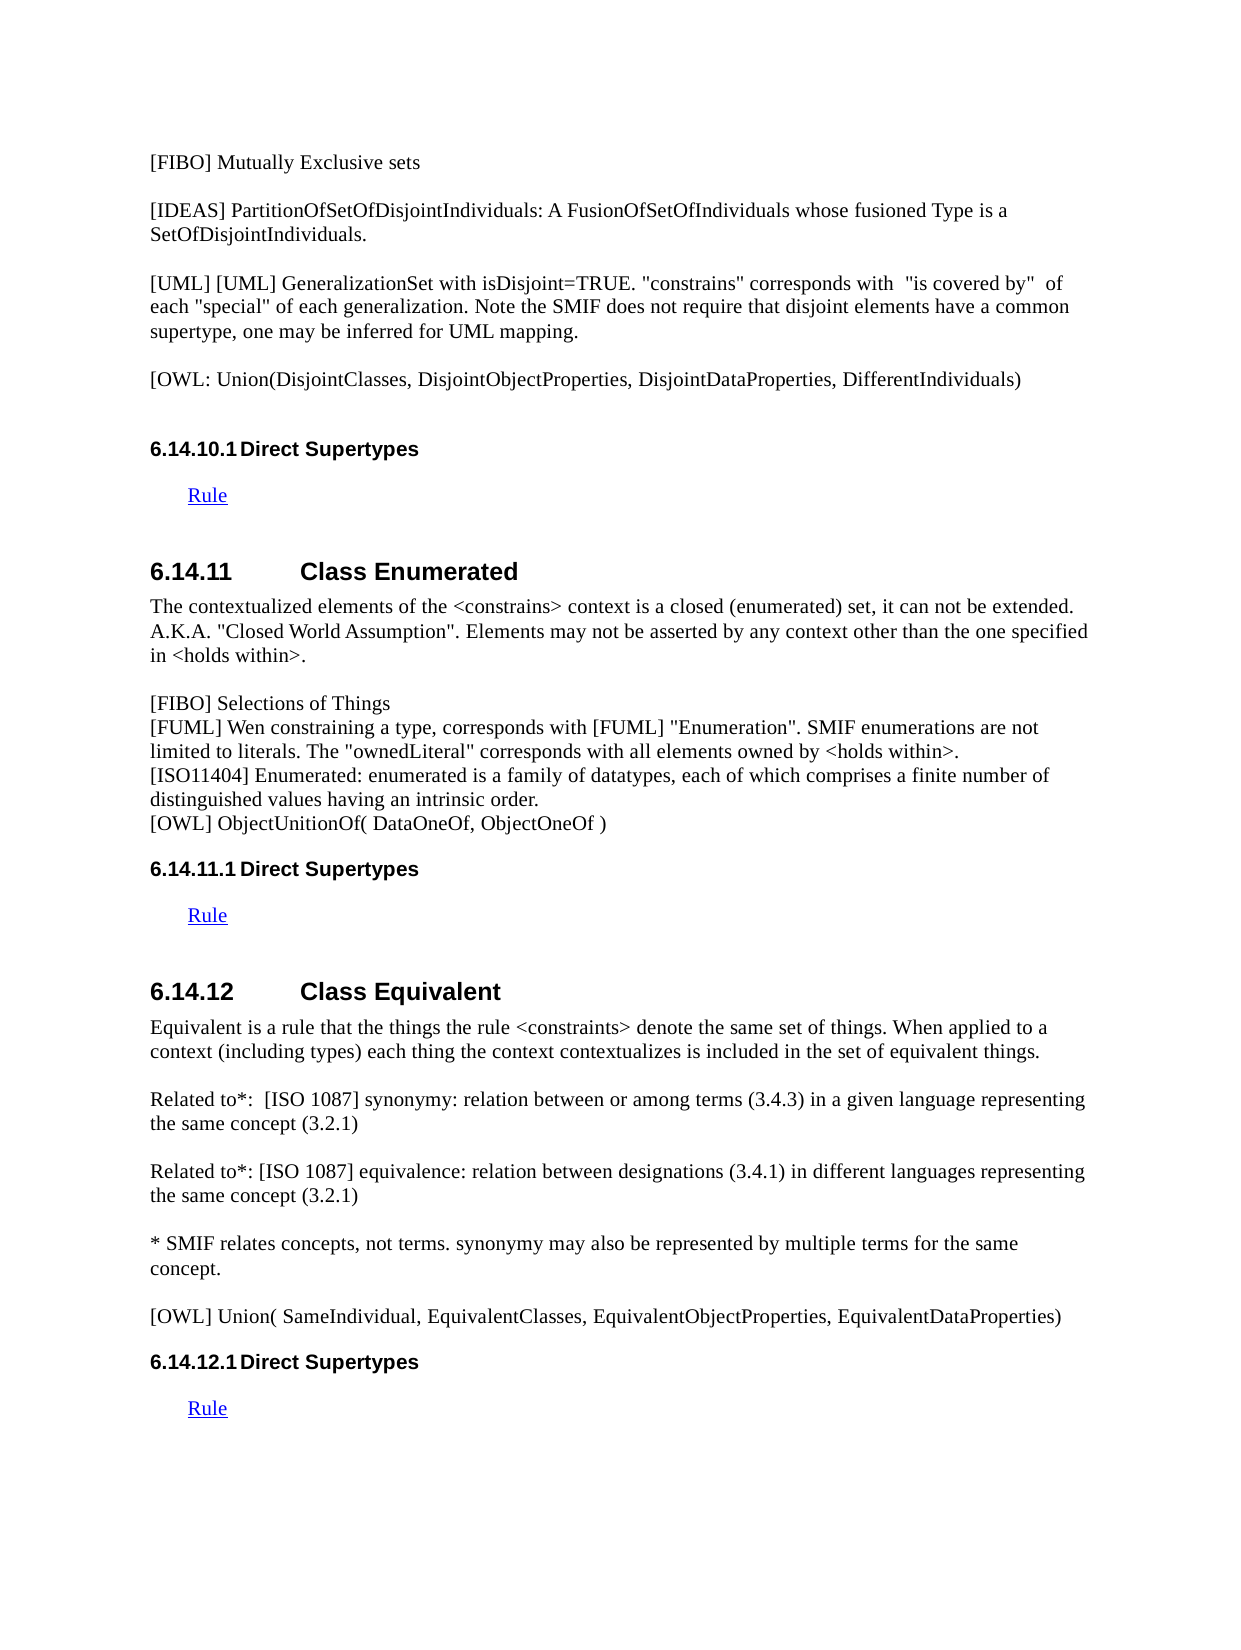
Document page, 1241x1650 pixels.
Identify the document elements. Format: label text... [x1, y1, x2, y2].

subtitle Class Enumerated [150, 557, 1090, 586]
text Equivalent is a rule that the things the rule <constraints> denote the same set of things. When applied to a context (including types) each thing the context contextualizes is included in the set of equivalent things. Related to*: [ISO 1087] synonymy: relation between or among terms (3.4.3) in a given language representing the same concept (3.2.1) Related to*: [ISO 1087] equivalence: relation between designations (3.4.1) in different languages representing the same concept (3.2.1) * SMIF relates concepts, not terms. synonymy may also be represented by multiple terms for the same concept. [OWL] Union( SameIndividual, EquivalentClasses, EquivalentObjectProperties, EquivalentDataProperties) [150, 1015, 1090, 1327]
text [FIBO] Mutually Exclusive sets [IDEAS] PartitionOfSetOfDisjointIndividuals: A FusionOfSetOfIndividuals whose fusioned Type is a SetOfDisjointIndividuals. [UML] [UML] GeneralizationSet with isDisjoint=TRUE. "constrains" corresponds with "is covered by" of each "special" of each generalization. Note the SMIF does not require that disjoint elements have a common supertype, one may be inferred for UML mapping. [OWL: Union(DisjointClasses, DisjointObjectProperties, DisjointDataProperties, DifferentIndividuals) [150, 150, 1090, 415]
text The contextualized elements of the <constrains> context is a closed (enumerated) set, it can not be extended. A.K.A. "Closed World Assumption". Elements may not be asserted by any context other than the one specified in <holds within>. [FIBO] Selections of Things [FUML] Wen constraining a type, corresponds with [FUML] "Enumeration". SMIF enumerations are not limited to literals. The "ownedLiteral" corresponds with all elements owned by <holds within>. [ISO11404] Enumerated: enumerated is a family of datatypes, each of which comprises a finite number of distinguished values having an intrinsic order. [OWL] ObjectUnitionOf( DataOneOf, ObjectOneOf ) [150, 594, 1090, 835]
subtitle Direct Supertypes [150, 437, 1090, 461]
subtitle Direct Supertypes [150, 1350, 1090, 1374]
text Rule [187, 903, 1090, 927]
subtitle Direct Supertypes [150, 857, 1090, 881]
text Rule [187, 1396, 1090, 1420]
subtitle Class Equivalent [150, 977, 1090, 1006]
text Rule [187, 483, 1090, 507]
